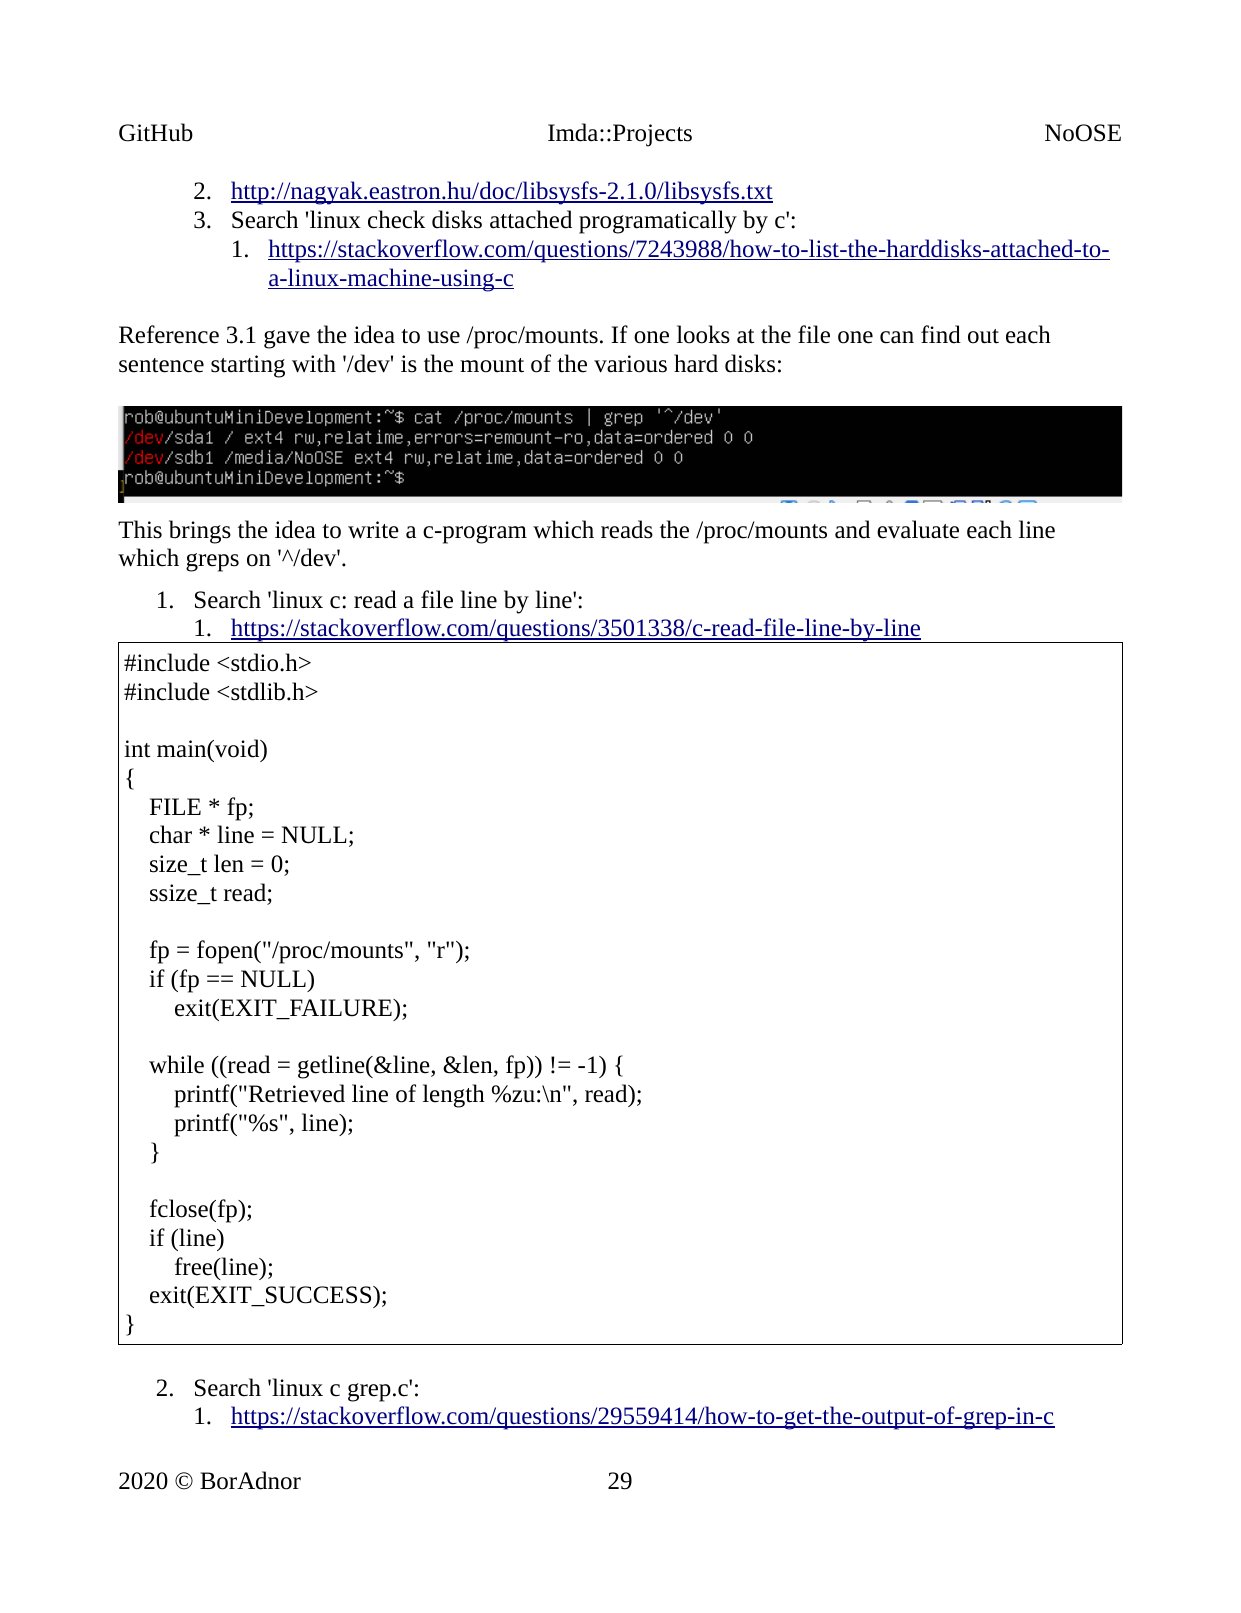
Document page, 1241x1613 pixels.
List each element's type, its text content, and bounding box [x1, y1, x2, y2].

list https://stackoverflow.com/questions/7243988/how-to-list-the-harddisks-attached-to-a-linux-machine-using-c [231, 234, 1122, 291]
list https://stackoverflow.com/questions/29559414/how-to-get-the-output-of-grep-in-c [193, 1401, 1122, 1430]
list http://nagyak.eastron.hu/doc/libsysfs-2.1.0/libsysfs.txt [193, 176, 1122, 205]
text This brings the idea to write a c-program which reads the /proc/mounts and evaluate each line which greps on '^/dev'. [118, 515, 1122, 572]
picture [118, 406, 1123, 503]
list Search 'linux check disks attached programatically by c': [193, 205, 1122, 234]
list https://stackoverflow.com/questions/3501338/c-read-file-line-by-line [193, 613, 1122, 642]
text Reference 3.1 gave the idea to use /proc/mounts. If one looks at the file one can find out each sentence starting with '/dev' is the mount of the various hard disks: [118, 320, 1122, 378]
table_header #include <stdio.h> #include <stdlib.h> int main(void) { FILE * fp; char * line = NULL; size_t len = 0; ssize_t read; fp = fopen("/proc/mounts", "r"); if (fp == NULL) exit(EXIT_FAILURE); while ((read = getline(&line, &len, fp)) != -1) { printf("Retrieved line of length %zu:\n", read); printf("%s", line); } fclose(fp); if (line) free(line); exit(EXIT_SUCCESS); } [119, 643, 1122, 1344]
list Search 'linux c: read a file line by line': [156, 585, 1122, 613]
list Search 'linux c grep.c': [156, 1373, 1122, 1401]
